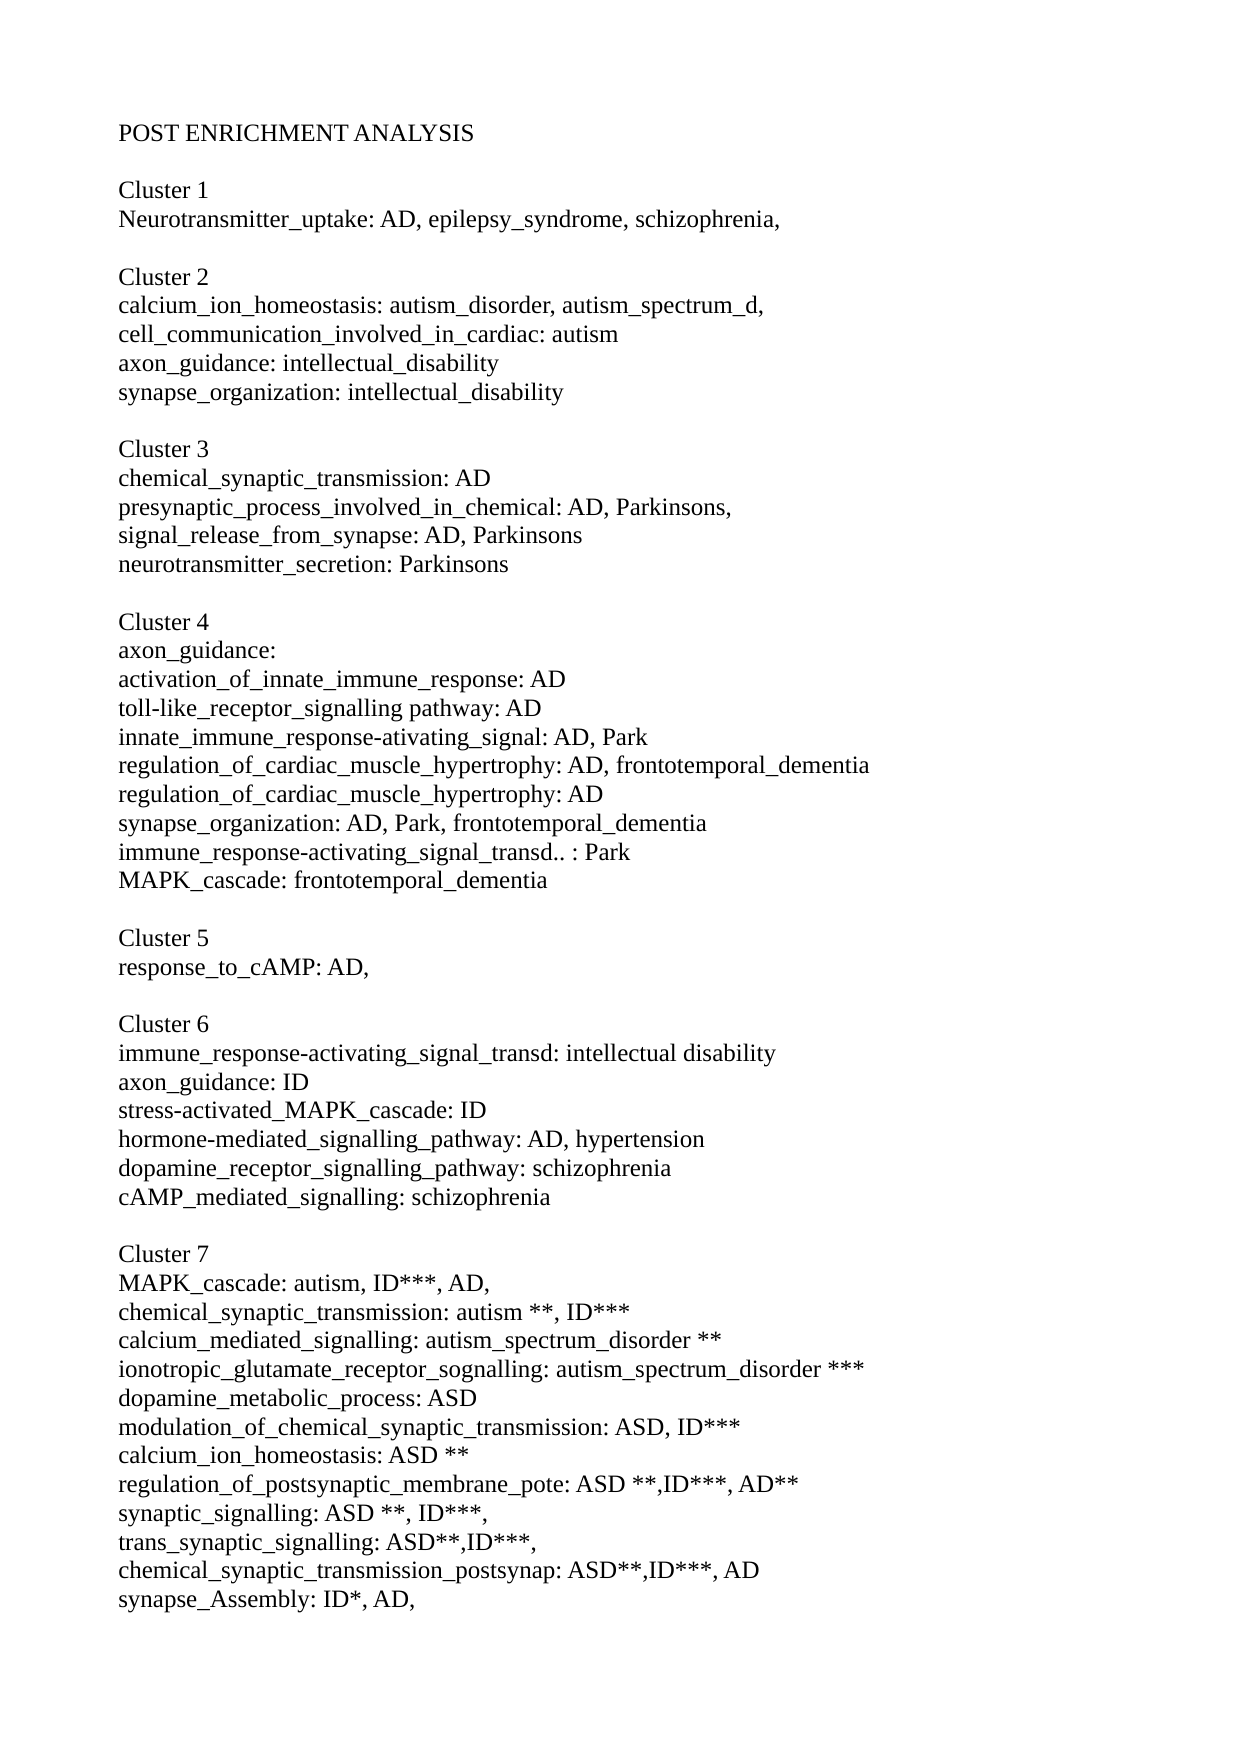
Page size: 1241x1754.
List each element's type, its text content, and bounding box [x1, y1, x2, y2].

text regulation_of_postsynaptic_membrane_pote: ASD **,ID***, AD** [118, 1469, 1122, 1498]
text regulation_of_cardiac_muscle_hypertrophy: AD [118, 779, 1122, 808]
text Cluster 2 [118, 262, 1122, 291]
text calcium_ion_homeostasis: ASD ** [118, 1441, 1122, 1469]
text stress-activated_MAPK_cascade: ID [118, 1096, 1122, 1124]
text axon_guidance: ID [118, 1067, 1122, 1096]
text calcium_mediated_signalling: autism_spectrum_disorder ** [118, 1326, 1122, 1354]
text synapse_organization: intellectual_disability [118, 377, 1122, 406]
text dopamine_metabolic_process: ASD [118, 1383, 1122, 1412]
text synapse_organization: AD, Park, frontotemporal_dementia [118, 808, 1122, 837]
text Cluster 6 [118, 1009, 1122, 1038]
text MAPK_cascade: autism, ID***, AD, [118, 1268, 1122, 1297]
text ionotropic_glutamate_receptor_sognalling: autism_spectrum_disorder *** [118, 1354, 1122, 1383]
text Cluster 1 [118, 176, 1122, 204]
text Neurotransmitter_uptake: AD, epilepsy_syndrome, schizophrenia, [118, 204, 1122, 233]
text Cluster 7 [118, 1239, 1122, 1268]
text Cluster 5 [118, 923, 1122, 952]
text Cluster 3 [118, 434, 1122, 463]
text neurotransmitter_secretion: Parkinsons [118, 549, 1122, 578]
text Cluster 4 [118, 607, 1122, 636]
text chemical_synaptic_transmission: AD [118, 463, 1122, 492]
text response_to_cAMP: AD, [118, 952, 1122, 981]
text MAPK_cascade: frontotemporal_dementia [118, 866, 1122, 894]
text presynaptic_process_involved_in_chemical: AD, Parkinsons, [118, 492, 1122, 521]
text synaptic_signalling: ASD **, ID***, [118, 1498, 1122, 1527]
text signal_release_from_synapse: AD, Parkinsons [118, 521, 1122, 549]
text immune_response-activating_signal_transd: intellectual disability [118, 1038, 1122, 1067]
text cell_communication_involved_in_cardiac: autism [118, 319, 1122, 348]
text cAMP_mediated_signalling: schizophrenia [118, 1182, 1122, 1211]
text chemical_synaptic_transmission_postsynap: ASD**,ID***, AD [118, 1556, 1122, 1584]
text calcium_ion_homeostasis: autism_disorder, autism_spectrum_d, [118, 291, 1122, 319]
text synapse_Assembly: ID*, AD, [118, 1584, 1122, 1613]
text trans_synaptic_signalling: ASD**,ID***, [118, 1527, 1122, 1556]
text axon_guidance: [118, 636, 1122, 664]
text POST ENRICHMENT ANALYSIS [118, 118, 1122, 147]
text immune_response-activating_signal_transd.. : Park [118, 837, 1122, 866]
text activation_of_innate_immune_response: AD [118, 664, 1122, 693]
text innate_immune_response-ativating_signal: AD, Park [118, 722, 1122, 751]
text regulation_of_cardiac_muscle_hypertrophy: AD, frontotemporal_dementia [118, 751, 1122, 779]
text axon_guidance: intellectual_disability [118, 348, 1122, 377]
text chemical_synaptic_transmission: autism **, ID*** [118, 1297, 1122, 1326]
text hormone-mediated_signalling_pathway: AD, hypertension [118, 1124, 1122, 1153]
text modulation_of_chemical_synaptic_transmission: ASD, ID*** [118, 1412, 1122, 1441]
text toll-like_receptor_signalling pathway: AD [118, 693, 1122, 722]
text dopamine_receptor_signalling_pathway: schizophrenia [118, 1153, 1122, 1182]
